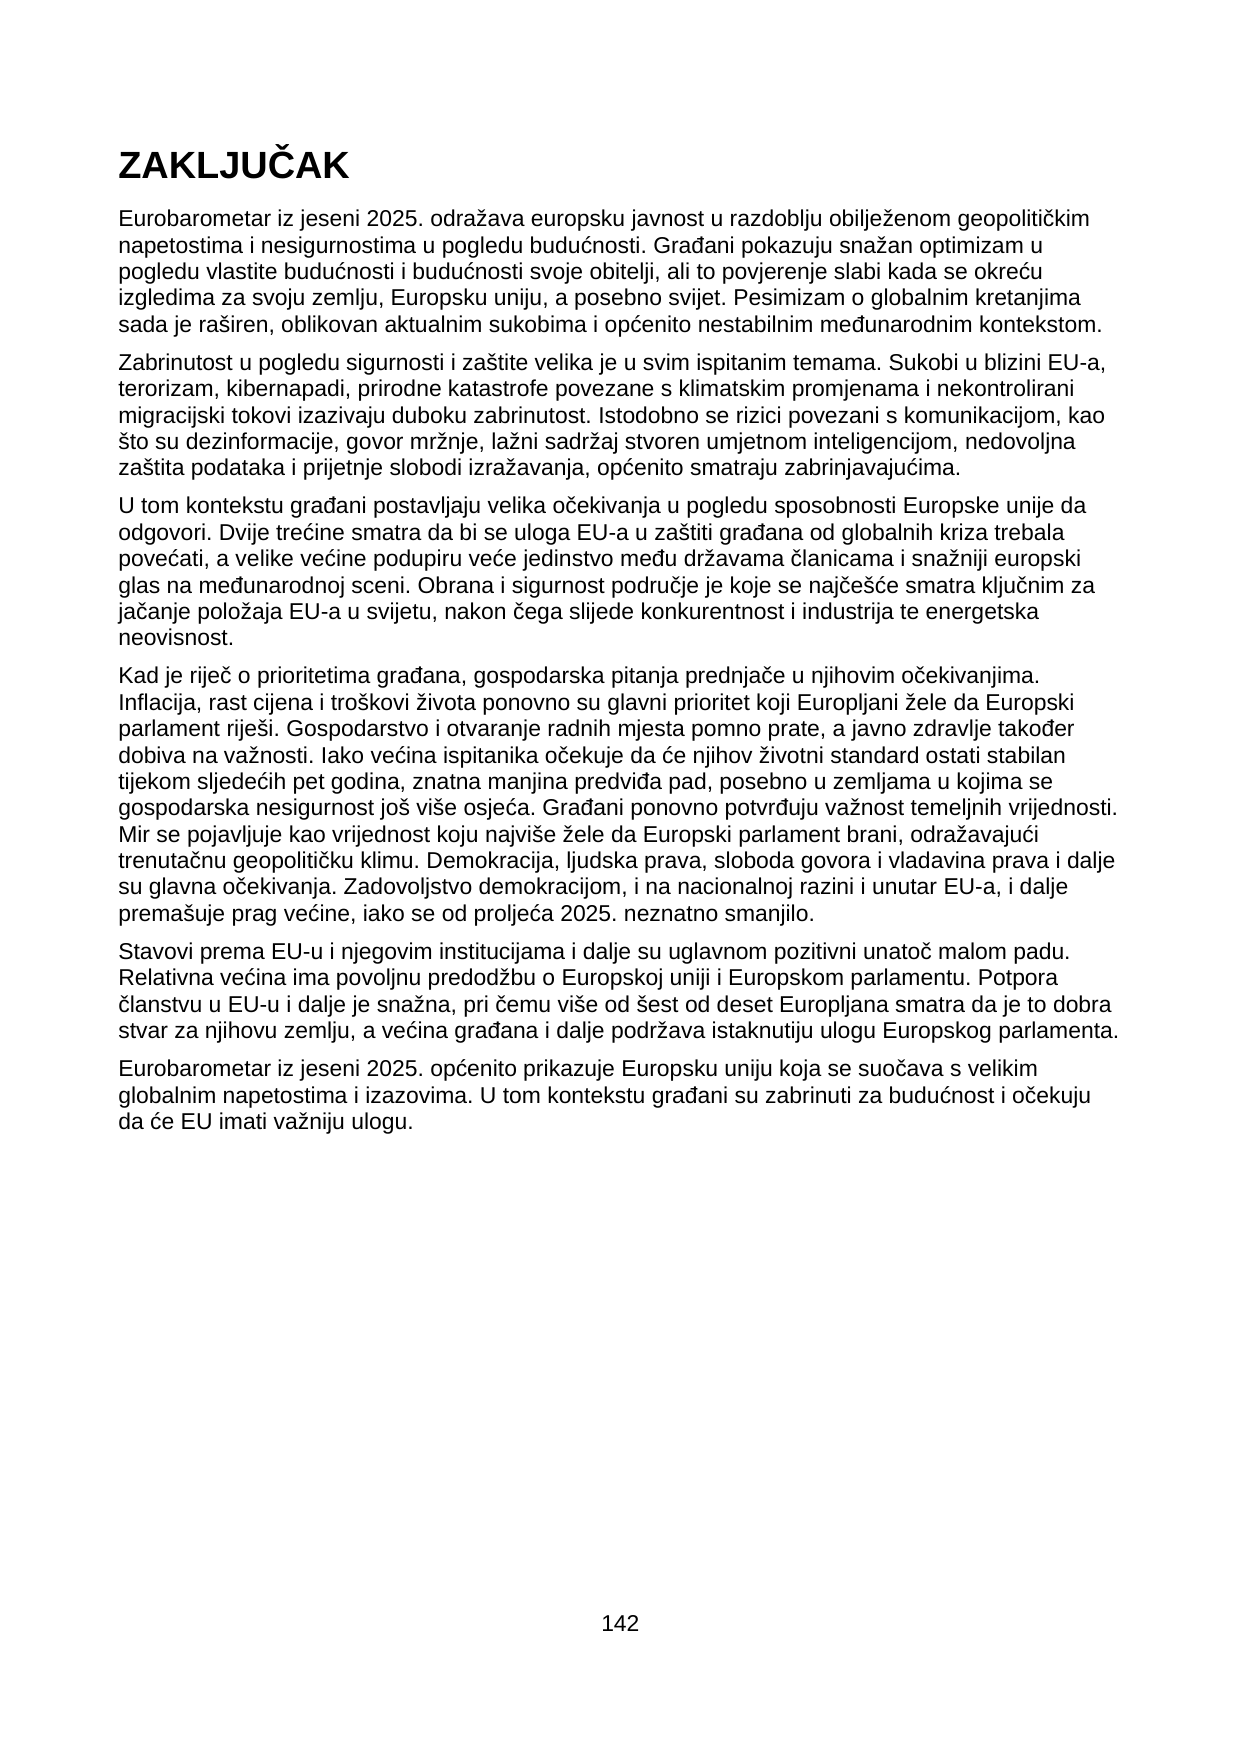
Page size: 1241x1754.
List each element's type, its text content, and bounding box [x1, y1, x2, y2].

subtitle ZAKLJUČAK [118, 143, 1122, 187]
text Stavovi prema EU-u i njegovim institucijama i dalje su uglavnom pozitivni unatoč malom padu. Relativna većina ima povoljnu predodžbu o Europskoj uniji i Europskom parlamentu. Potpora članstvu u EU-u i dalje je snažna, pri čemu više od šest od deset Europljana smatra da je to dobra stvar za njihovu zemlju, a većina građana i dalje podržava istaknutiju ulogu Europskog parlamenta. [118, 938, 1122, 1043]
text Kad je riječ o prioritetima građana, gospodarska pitanja prednjače u njihovim očekivanjima. Inflacija, rast cijena i troškovi života ponovno su glavni prioritet koji Europljani žele da Europski parlament riješi. Gospodarstvo i otvaranje radnih mjesta pomno prate, a javno zdravlje također dobiva na važnosti. Iako većina ispitanika očekuje da će njihov životni standard ostati stabilan tijekom sljedećih pet godina, znatna manjina predviđa pad, posebno u zemljama u kojima se gospodarska nesigurnost još više osjeća. Građani ponovno potvrđuju važnost temeljnih vrijednosti. Mir se pojavljuje kao vrijednost koju najviše žele da Europski parlament brani, odražavajući trenutačnu geopolitičku klimu. Demokracija, ljudska prava, sloboda govora i vladavina prava i dalje su glavna očekivanja. Zadovoljstvo demokracijom, i na nacionalnoj razini i unutar EU-a, i dalje premašuje prag većine, iako se od proljeća 2025. neznatno smanjilo. [118, 662, 1122, 926]
text U tom kontekstu građani postavljaju velika očekivanja u pogledu sposobnosti Europske unije da odgovori. Dvije trećine smatra da bi se uloga EU-a u zaštiti građana od globalnih kriza trebala povećati, a velike većine podupiru veće jedinstvo među državama članicama i snažniji europski glas na međunarodnoj sceni. Obrana i sigurnost područje je koje se najčešće smatra ključnim za jačanje položaja EU-a u svijetu, nakon čega slijede konkurentnost i industrija te energetska neovisnost. [118, 492, 1122, 651]
text Zabrinutost u pogledu sigurnosti i zaštite velika je u svim ispitanim temama. Sukobi u blizini EU-a, terorizam, kibernapadi, prirodne katastrofe povezane s klimatskim promjenama i nekontrolirani migracijski tokovi izazivaju duboku zabrinutost. Istodobno se rizici povezani s komunikacijom, kao što su dezinformacije, govor mržnje, lažni sadržaj stvoren umjetnom inteligencijom, nedovoljna zaštita podataka i prijetnje slobodi izražavanja, općenito smatraju zabrinjavajućima. [118, 349, 1122, 481]
text Eurobarometar iz jeseni 2025. općenito prikazuje Europsku uniju koja se suočava s velikim globalnim napetostima i izazovima. U tom kontekstu građani su zabrinuti za budućnost i očekuju da će EU imati važniju ulogu. [118, 1055, 1122, 1134]
text Eurobarometar iz jeseni 2025. odražava europsku javnost u razdoblju obilježenom geopolitičkim napetostima i nesigurnostima u pogledu budućnosti. Građani pokazuju snažan optimizam u pogledu vlastite budućnosti i budućnosti svoje obitelji, ali to povjerenje slabi kada se okreću izgledima za svoju zemlju, Europsku uniju, a posebno svijet. Pesimizam o globalnim kretanjima sada je raširen, oblikovan aktualnim sukobima i općenito nestabilnim međunarodnim kontekstom. [118, 205, 1122, 337]
